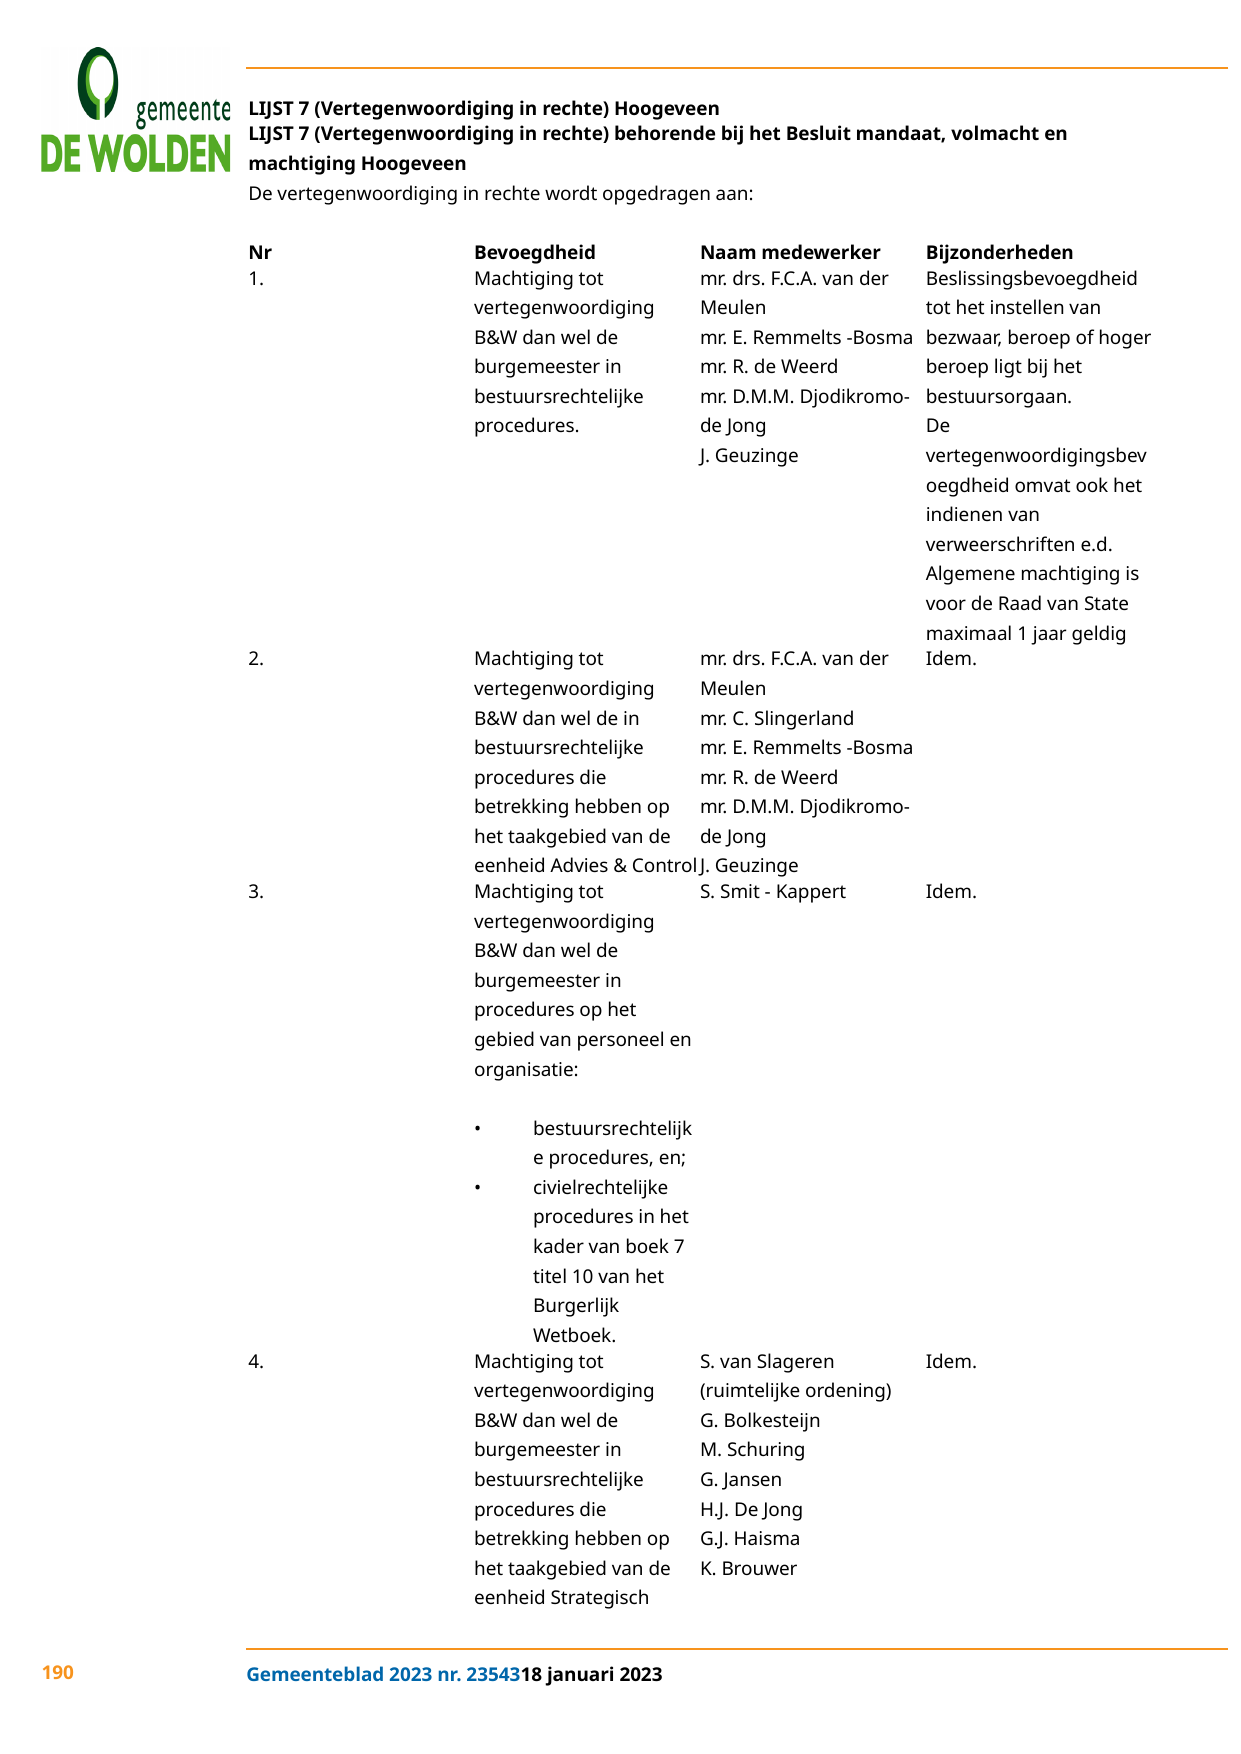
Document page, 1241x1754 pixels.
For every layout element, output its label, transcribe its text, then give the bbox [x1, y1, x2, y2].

table_cell Machtiging tot vertegenwoordiging B&W dan wel de in bestuursrechtelijke procedures die betrekking hebben op het taakgebied van de eenheid Advies & Control [474, 646, 700, 878]
table_cell 3. [248, 878, 474, 1348]
table_header Bevoegdheid [474, 239, 700, 265]
table_cell mr. drs. F.C.A. van der Meulen mr. E. Remmelts -Bosma mr. R. de Weerd mr. D.M.M. Djodikromo-de Jong J. Geuzinge [700, 265, 926, 646]
table_cell mr. drs. F.C.A. van der Meulen mr. C. Slingerland mr. E. Remmelts -Bosma mr. R. de Weerd mr. D.M.M. Djodikromo-de Jong J. Geuzinge [700, 646, 926, 878]
text LIJST 7 (Vertegenwoordiging in rechte) Hoogeveen [248, 95, 1152, 121]
table_cell 4. [248, 1348, 474, 1610]
table_cell Idem. [926, 878, 1152, 1348]
table_header Naam medewerker [700, 239, 926, 265]
table_cell S. van Slageren (ruimtelijke ordening) G. Bolkesteijn M. Schuring G. Jansen H.J. De Jong G.J. Haisma K. Brouwer [700, 1348, 926, 1610]
text LIJST 7 (Vertegenwoordiging in rechte) behorende bij het Besluit mandaat, volmacht en machtiging Hoogeveen [248, 121, 1152, 176]
table_cell 1. [248, 265, 474, 646]
text De vertegenwoordiging in rechte wordt opgedragen aan: [248, 180, 1152, 206]
table_header Nr [248, 239, 474, 265]
table_cell Machtiging tot vertegenwoordiging B&W dan wel de burgemeester in bestuursrechtelijke procedures die betrekking hebben op het taakgebied van de eenheid Strategisch [474, 1348, 700, 1610]
table_header Bijzonderheden [926, 239, 1152, 265]
table_cell 2. [248, 646, 474, 878]
table_cell S. Smit - Kappert [700, 878, 926, 1348]
table_cell Beslissingsbevoegdheid tot het instellen van bezwaar, beroep of hoger beroep ligt bij het bestuursorgaan. De vertegenwoordigingsbevoegdheid omvat ook het indienen van verweerschriften e.d. Algemene machtiging is voor de Raad van State maximaal 1 jaar geldig [926, 265, 1152, 646]
table_cell Idem. [926, 646, 1152, 878]
picture [41, 47, 231, 172]
table_cell Machtiging tot vertegenwoordiging B&W dan wel de burgemeester in procedures op het gebied van personeel en organisatie: bestuursrechtelijke procedures, en; civielrechtelijke procedures in het kader van boek 7 titel 10 van het Burgerlijk Wetboek. [474, 878, 700, 1348]
table_cell Idem. [926, 1348, 1152, 1610]
table_cell Machtiging tot vertegenwoordiging B&W dan wel de burgemeester in bestuursrechtelijke procedures. [474, 265, 700, 646]
